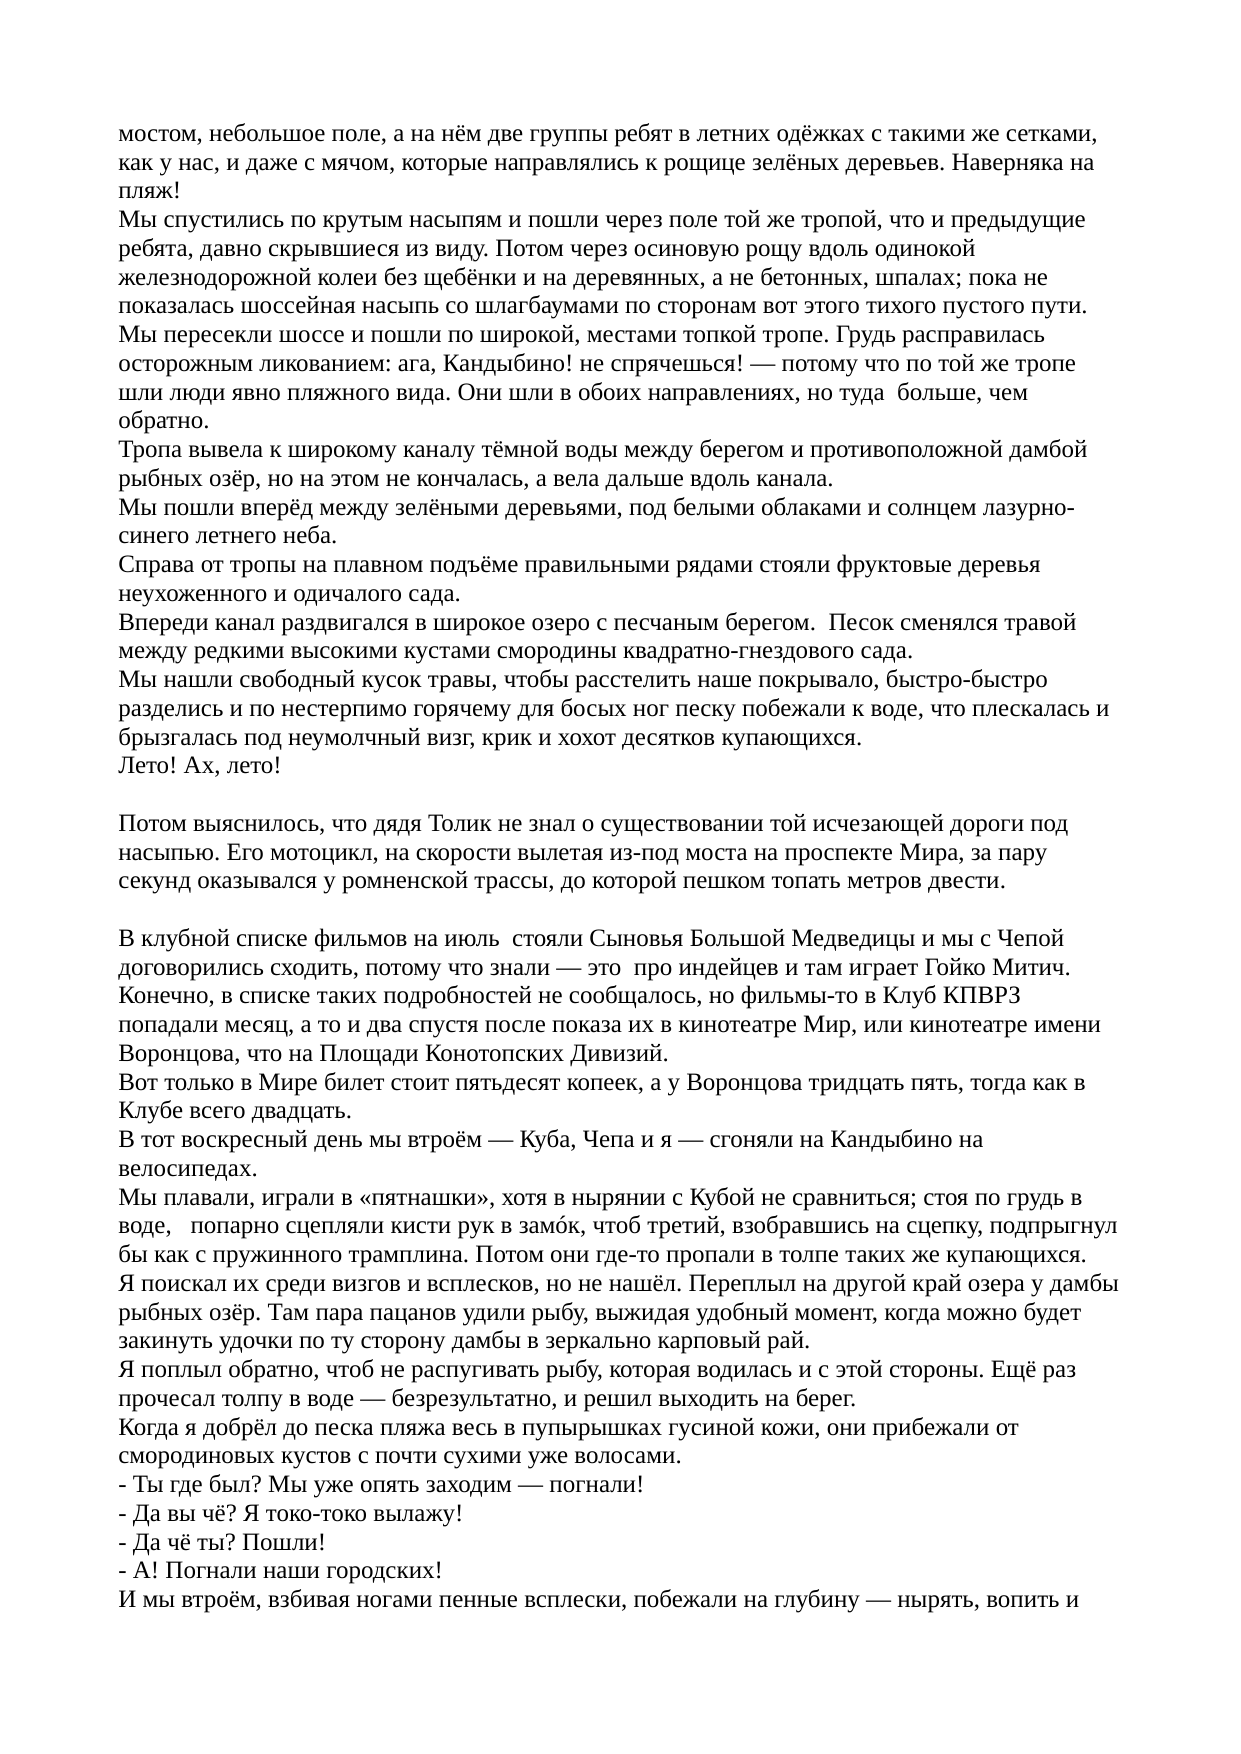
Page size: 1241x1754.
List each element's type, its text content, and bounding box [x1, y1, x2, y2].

text Справа от тропы на плавном подъёме правильными рядами стояли фруктовые деревья неухоженного и одичалого сада. [118, 549, 1122, 607]
text Я поплыл обратно, чтоб не распугивать рыбу, которая водилась и с этой стороны. Ещё раз прочесал толпу в воде — безрезультатно, и решил выходить на берег. [118, 1354, 1122, 1412]
text Вот только в Мире билет стоит пятьдесят копеек, а у Воронцова тридцать пять, тогда как в Клубе всего двадцать. [118, 1067, 1122, 1124]
text Я поискал их среди визгов и всплесков, но не нашёл. Переплыл на другой край озера у дамбы рыбных озёр. Там пара пацанов удили рыбу, выжидая удобный момент, когда можно будет закинуть удочки по ту сторону дамбы в зеркально карповый рай. [118, 1268, 1122, 1354]
text Мы пересекли шоссе и пошли по широкой, местами топкой тропе. Грудь расправилась осторожным ликованием: ага, Кандыбино! не спрячешься! — потому что по той же тропе шли люди явно пляжного вида. Они шли в обоих направлениях, но туда больше, чем обратно. [118, 319, 1122, 434]
text - Да чё ты? Пошли! [118, 1527, 1122, 1556]
text Мы плавали, играли в «пятнашки», хотя в нырянии с Кубой не сравниться; стоя по грудь в воде, попарно сцепляли кисти рук в замóк, чтоб третий, взобравшись на сцепку, подпрыгнул бы как с пружинного трамплина. Потом они где-то пропали в толпе таких же купающихся. [118, 1182, 1122, 1268]
text Конечно, в списке таких подробностей не сообщалось, но фильмы-то в Клуб КПВРЗ попадали месяц, а то и два спустя после показа их в кинотеатре Мир, или кинотеатре имени Воронцова, что на Площади Конотопских Дивизий. [118, 981, 1122, 1067]
text - Да вы чё? Я токо-токо вылажу! [118, 1498, 1122, 1527]
text мостом, небольшое поле, а на нём две группы ребят в летних одёжках с такими же сетками, как у нас, и даже с мячом, которые направлялись к рощице зелёных деревьев. Наверняка на пляж! [118, 118, 1122, 204]
text Впереди канал раздвигался в широкое озеро с песчаным берегом. Песок сменялся травой между редкими высокими кустами смородины квадратно-гнездового сада. [118, 607, 1122, 664]
text Лето! Ах, лето! [118, 751, 1122, 779]
text Тропа вывела к широкому каналу тёмной воды между берегом и противоположной дамбой рыбных озёр, но на этом не кончалась, а вела дальше вдоль канала. [118, 434, 1122, 492]
text Мы нашли свободный кусок травы, чтобы расстелить наше покрывало, быстро-быстро разделись и по нестерпимо горячему для босых ног песку побежали к воде, что плескалась и брызгалась под неумолчный визг, крик и хохот десятков купающихся. [118, 664, 1122, 751]
text В клубной списке фильмов на июль стояли Сыновья Большой Медведицы и мы с Чепой договорились сходить, потому что знали — это про индейцев и там играет Гойко Митич. [118, 923, 1122, 981]
text - А! Погнали наши городских! [118, 1556, 1122, 1584]
text В тот воскресный день мы втроём — Куба, Чепа и я — сгоняли на Кандыбино на велосипедах. [118, 1124, 1122, 1182]
text И мы втроём, взбивая ногами пенные всплески, побежали на глубину — нырять, вопить и [118, 1584, 1122, 1613]
text Потом выяснилось, что дядя Толик не знал о существовании той исчезающей дороги под насыпью. Его мотоцикл, на скорости вылетая из-под моста на проспекте Мира, за пару секунд оказывался у ромненской трассы, до которой пешком топать метров двести. [118, 808, 1122, 894]
text - Ты где был? Мы уже опять заходим — погнали! [118, 1469, 1122, 1498]
text Когда я добрёл до песка пляжа весь в пупырышках гусиной кожи, они прибежали от смородиновых кустов с почти сухими уже волосами. [118, 1412, 1122, 1469]
text Мы пошли вперёд между зелёными деревьями, под белыми облаками и солнцем лазурно-синего летнего неба. [118, 492, 1122, 549]
text Мы спустились по крутым насыпям и пошли через поле той же тропой, что и предыдущие ребята, давно скрывшиеся из виду. Потом через осиновую рощу вдоль одинокой железнодорожной колеи без щебёнки и на деревянных, а не бетонных, шпалах; пока не показалась шоссейная насыпь со шлагбаумами по сторонам вот этого тихого пустого пути. [118, 204, 1122, 319]
